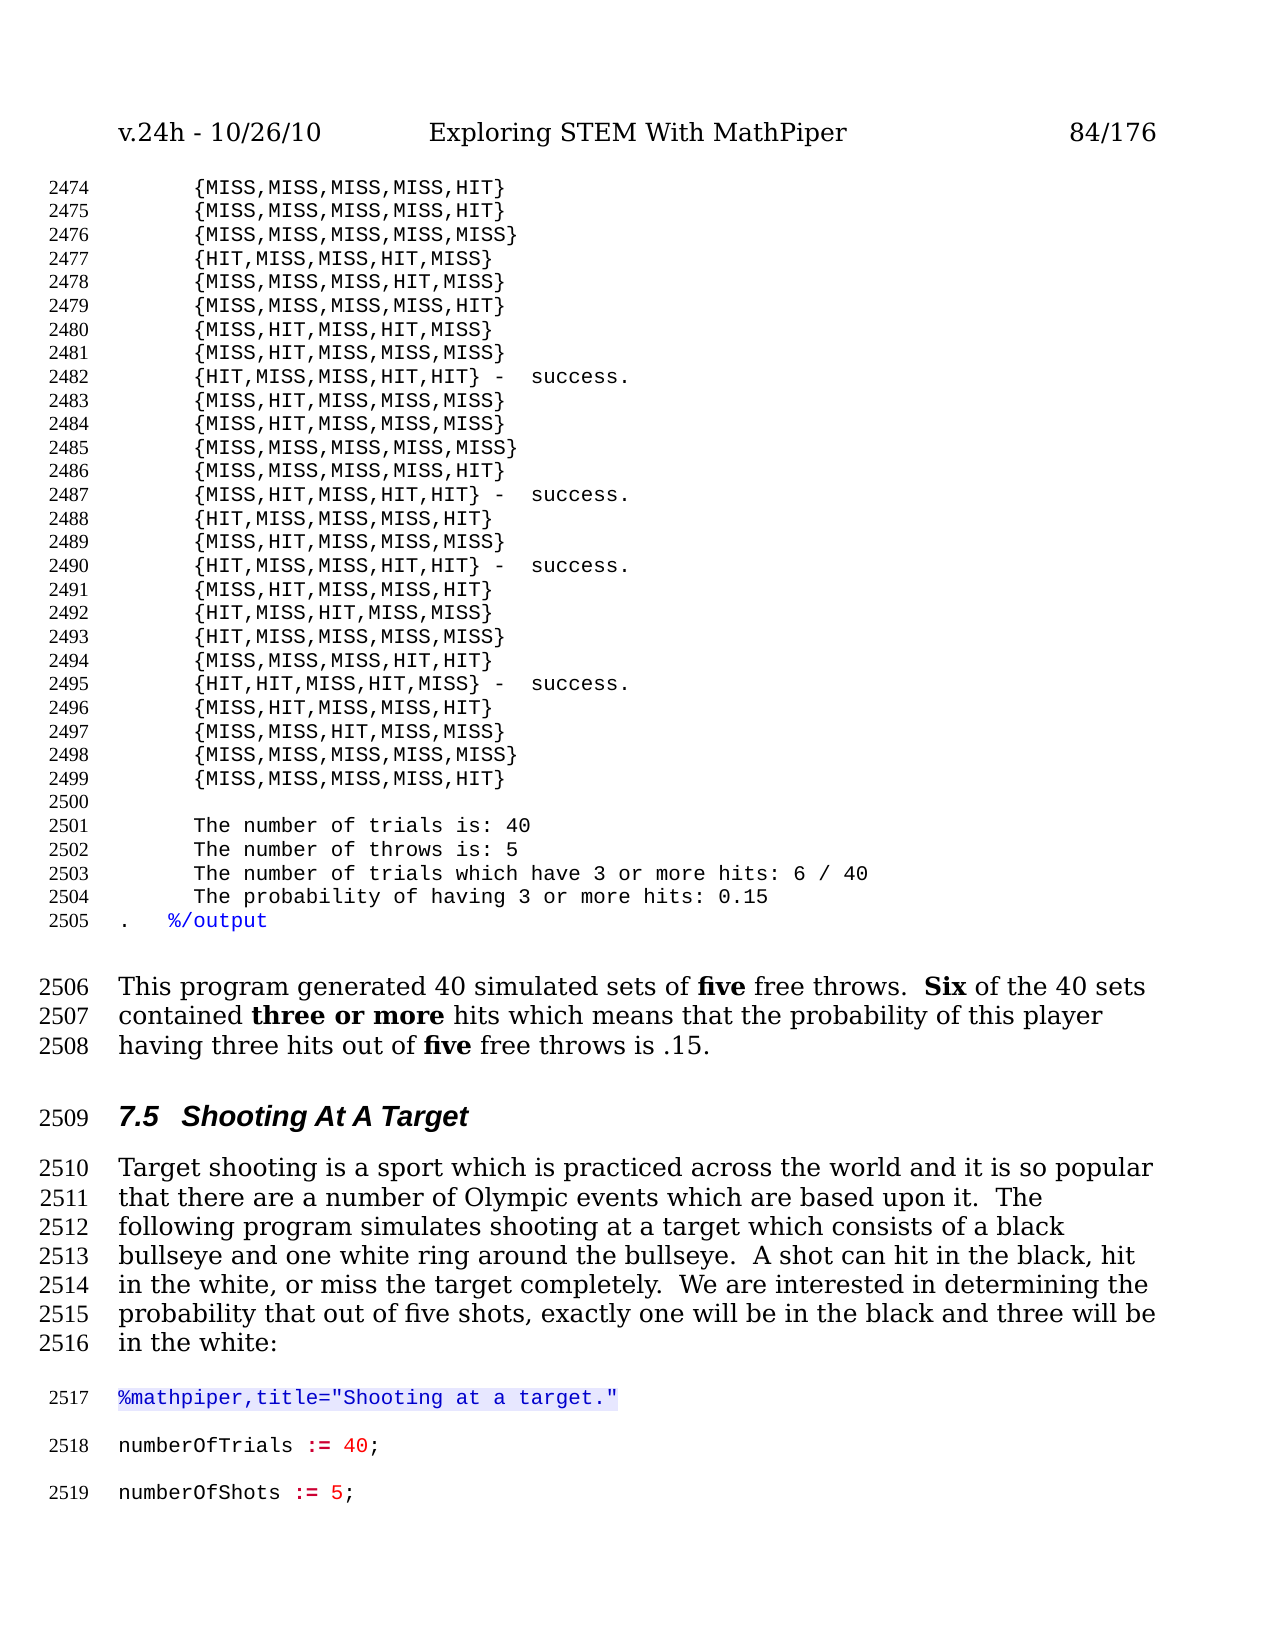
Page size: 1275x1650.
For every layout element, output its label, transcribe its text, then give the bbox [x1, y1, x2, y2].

text {MISS,MISS,MISS,MISS,HIT} [118, 295, 1157, 319]
text {MISS,HIT,MISS,MISS,MISS} [118, 413, 1157, 437]
text {HIT,MISS,MISS,HIT,HIT} - success. [118, 555, 1157, 579]
text numberOfShots := 5; [118, 1482, 1157, 1506]
text {MISS,MISS,MISS,MISS,HIT} [118, 461, 1157, 484]
subtitle Shooting At A Target [118, 1099, 1157, 1133]
text {MISS,MISS,MISS,HIT,MISS} [118, 271, 1157, 295]
text {HIT,MISS,MISS,HIT,MISS} [118, 248, 1157, 271]
text {HIT,MISS,MISS,HIT,HIT} - success. [118, 366, 1157, 389]
text numberOfTrials := 40; [118, 1435, 1157, 1458]
text {MISS,HIT,MISS,MISS,MISS} [118, 389, 1157, 413]
text Target shooting is a sport which is practiced across the world and it is so popular that there are a number of Olympic events which are based upon it. The following program simulates shooting at a target which consists of a black bullseye and one white ring around the bullseye. A shot can hit in the black, hit in the white, or miss the target completely. We are interested in determining the probability that out of five shots, exactly one will be in the black and three will be in the white: [118, 1153, 1157, 1358]
text {MISS,HIT,MISS,MISS,MISS} [118, 342, 1157, 366]
text {HIT,HIT,MISS,HIT,MISS} - success. [118, 673, 1157, 697]
text %mathpiper,title="Shooting at a target." [118, 1387, 1157, 1411]
text {MISS,MISS,MISS,MISS,MISS} [118, 744, 1157, 768]
text {MISS,HIT,MISS,HIT,MISS} [118, 319, 1157, 342]
text This program generated 40 simulated sets of five free throws. Six of the 40 sets contained three or more hits which means that the probability of this player having three hits out of five free throws is .15. [118, 972, 1157, 1060]
text {HIT,MISS,MISS,MISS,HIT} [118, 508, 1157, 531]
text {MISS,HIT,MISS,HIT,HIT} - success. [118, 484, 1157, 508]
text {MISS,MISS,MISS,HIT,HIT} [118, 650, 1157, 673]
text {MISS,MISS,MISS,MISS,HIT} [118, 200, 1157, 224]
text The number of trials which have 3 or more hits: 6 / 40 [118, 862, 1157, 886]
text {MISS,MISS,MISS,MISS,MISS} [118, 437, 1157, 461]
text {MISS,MISS,MISS,MISS,HIT} [118, 177, 1157, 200]
text The probability of having 3 or more hits: 0.15 [118, 886, 1157, 910]
text {MISS,MISS,HIT,MISS,MISS} [118, 721, 1157, 744]
text {MISS,MISS,MISS,MISS,MISS} [118, 224, 1157, 248]
text {MISS,HIT,MISS,MISS,MISS} [118, 531, 1157, 555]
text {MISS,MISS,MISS,MISS,HIT} [118, 768, 1157, 792]
text {HIT,MISS,MISS,MISS,MISS} [118, 626, 1157, 650]
text {MISS,HIT,MISS,MISS,HIT} [118, 697, 1157, 721]
text The number of throws is: 5 [118, 839, 1157, 862]
text {MISS,HIT,MISS,MISS,HIT} [118, 579, 1157, 602]
text The number of trials is: 40 [118, 815, 1157, 839]
text {HIT,MISS,HIT,MISS,MISS} [118, 602, 1157, 626]
text . %/output [118, 910, 1157, 933]
